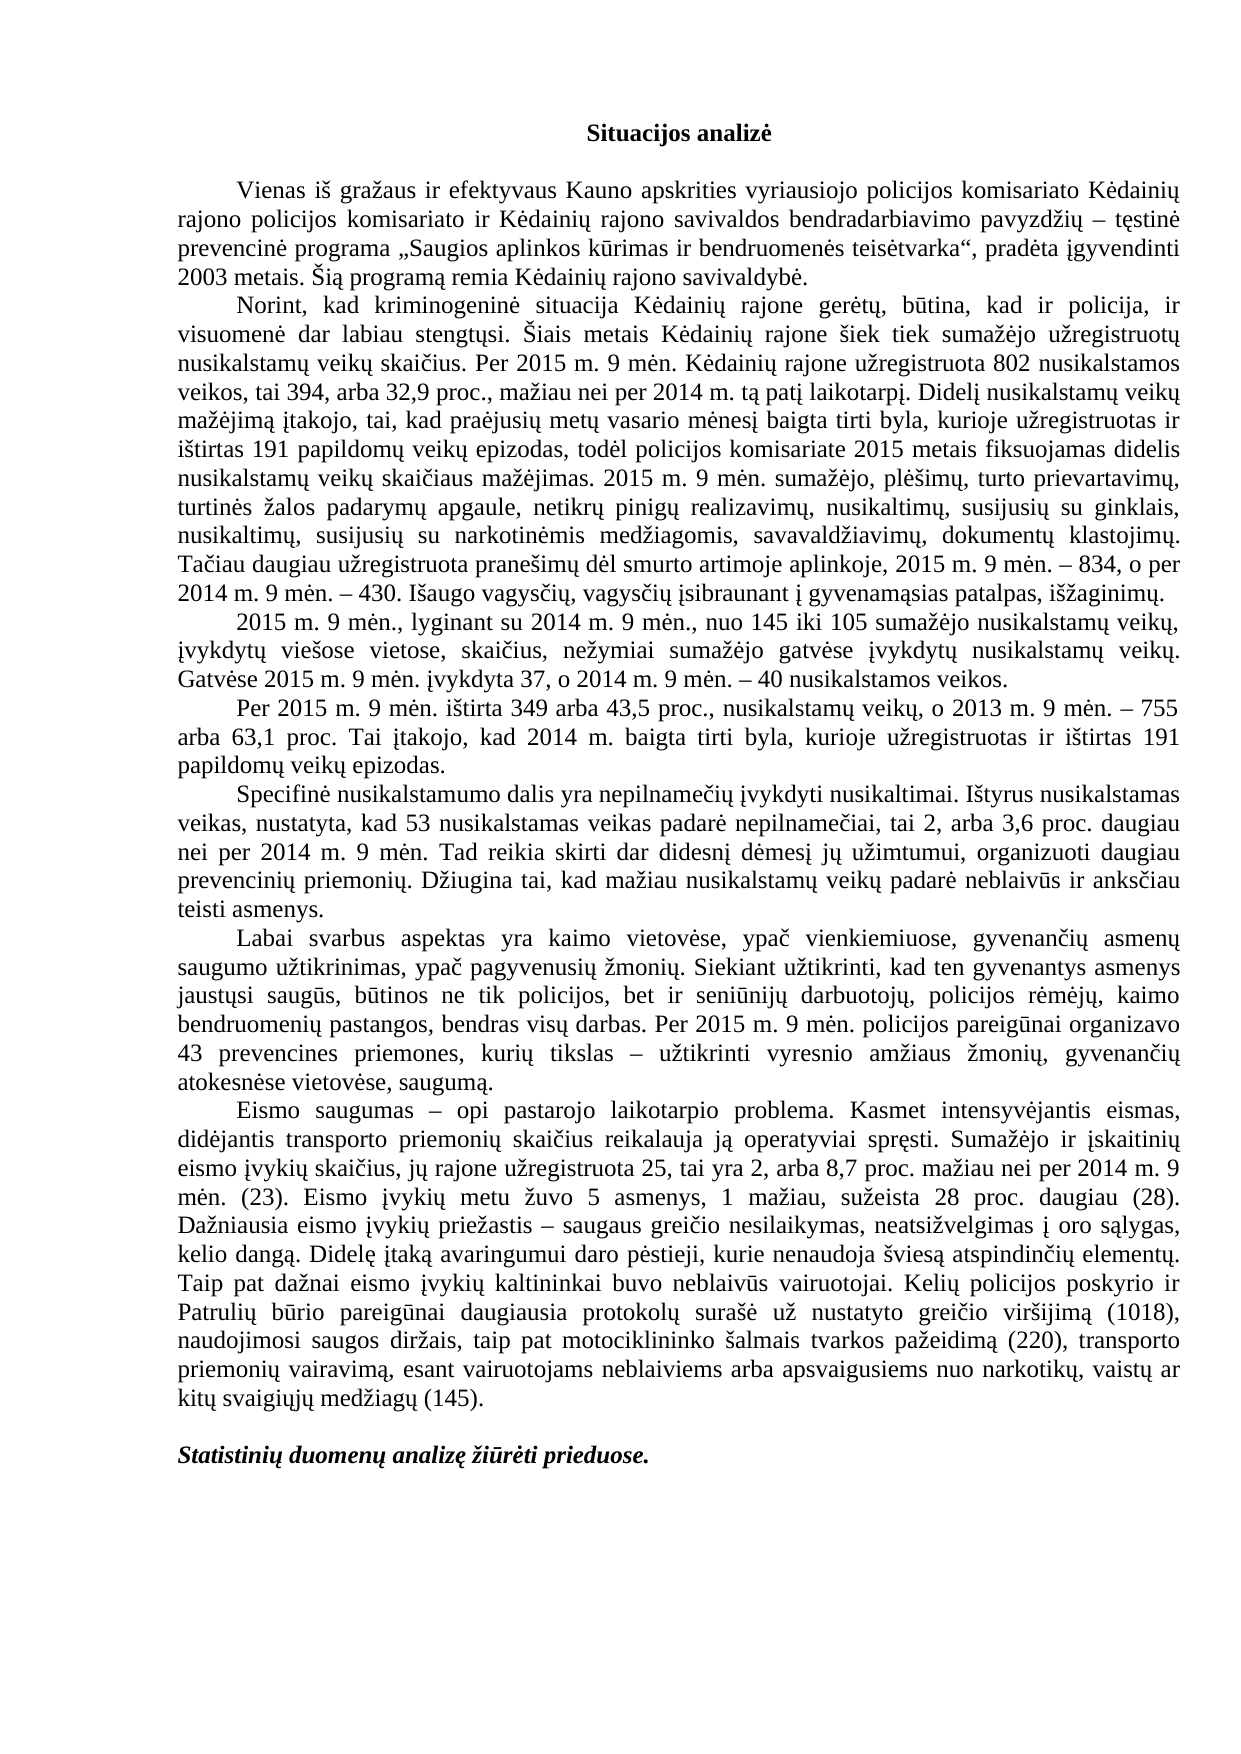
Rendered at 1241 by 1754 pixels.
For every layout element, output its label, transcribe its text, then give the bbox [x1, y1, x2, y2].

text Situacijos analizė [177, 118, 1181, 147]
text Per 2015 m. 9 mėn. ištirta 349 arba 43,5 proc., nusikalstamų veikų, o 2013 m. 9 mėn. – 755 arba 63,1 proc. Tai įtakojo, kad 2014 m. baigta tirti byla, kurioje užregistruotas ir ištirtas 191 papildomų veikų epizodas. [177, 693, 1181, 779]
text Vienas iš gražaus ir efektyvaus Kauno apskrities vyriausiojo policijos komisariato Kėdainių rajono policijos komisariato ir Kėdainių rajono savivaldos bendradarbiavimo pavyzdžių – tęstinė prevencinė programa „Saugios aplinkos kūrimas ir bendruomenės teisėtvarka“, pradėta įgyvendinti 2003 metais. Šią programą remia Kėdainių rajono savivaldybė. [177, 176, 1181, 291]
text Norint, kad kriminogeninė situacija Kėdainių rajone gerėtų, būtina, kad ir policija, ir visuomenė dar labiau stengtųsi. Šiais metais Kėdainių rajone šiek tiek sumažėjo užregistruotų nusikalstamų veikų skaičius. Per 2015 m. 9 mėn. Kėdainių rajone užregistruota 802 nusikalstamos veikos, tai 394, arba 32,9 proc., mažiau nei per 2014 m. tą patį laikotarpį. Didelį nusikalstamų veikų mažėjimą įtakojo, tai, kad praėjusių metų vasario mėnesį baigta tirti byla, kurioje užregistruotas ir ištirtas 191 papildomų veikų epizodas, todėl policijos komisariate 2015 metais fiksuojamas didelis nusikalstamų veikų skaičiaus mažėjimas. 2015 m. 9 mėn. sumažėjo, plėšimų, turto prievartavimų, turtinės žalos padarymų apgaule, netikrų pinigų realizavimų, nusikaltimų, susijusių su ginklais, nusikaltimų, susijusių su narkotinėmis medžiagomis, savavaldžiavimų, dokumentų klastojimų. Tačiau daugiau užregistruota pranešimų dėl smurto artimoje aplinkoje, 2015 m. 9 mėn. – 834, o per 2014 m. 9 mėn. – 430. Išaugo vagysčių, vagysčių įsibraunant į gyvenamąsias patalpas, išžaginimų. [177, 291, 1181, 607]
text Labai svarbus aspektas yra kaimo vietovėse, ypač vienkiemiuose, gyvenančių asmenų saugumo užtikrinimas, ypač pagyvenusių žmonių. Siekiant užtikrinti, kad ten gyvenantys asmenys jaustųsi saugūs, būtinos ne tik policijos, bet ir seniūnijų darbuotojų, policijos rėmėjų, kaimo bendruomenių pastangos, bendras visų darbas. Per 2015 m. 9 mėn. policijos pareigūnai organizavo 43 prevencines priemones, kurių tikslas – užtikrinti vyresnio amžiaus žmonių, gyvenančių atokesnėse vietovėse, saugumą. [177, 923, 1181, 1096]
text 2015 m. 9 mėn., lyginant su 2014 m. 9 mėn., nuo 145 iki 105 sumažėjo nusikalstamų veikų, įvykdytų viešose vietose, skaičius, nežymiai sumažėjo gatvėse įvykdytų nusikalstamų veikų. Gatvėse 2015 m. 9 mėn. įvykdyta 37, o 2014 m. 9 mėn. – 40 nusikalstamos veikos. [177, 607, 1181, 693]
text Eismo saugumas – opi pastarojo laikotarpio problema. Kasmet intensyvėjantis eismas, didėjantis transporto priemonių skaičius reikalauja ją operatyviai spręsti. Sumažėjo ir įskaitinių eismo įvykių skaičius, jų rajone užregistruota 25, tai yra 2, arba 8,7 proc. mažiau nei per 2014 m. 9 mėn. (23). Eismo įvykių metu žuvo 5 asmenys, 1 mažiau, sužeista 28 proc. daugiau (28). Dažniausia eismo įvykių priežastis – saugaus greičio nesilaikymas, neatsižvelgimas į oro sąlygas, kelio dangą. Didelę įtaką avaringumui daro pėstieji, kurie nenaudoja šviesą atspindinčių elementų. Taip pat dažnai eismo įvykių kaltininkai buvo neblaivūs vairuotojai. Kelių policijos poskyrio ir Patrulių būrio pareigūnai daugiausia protokolų surašė už nustatyto greičio viršijimą (1018), naudojimosi saugos diržais, taip pat motociklininko šalmais tvarkos pažeidimą (220), transporto priemonių vairavimą, esant vairuotojams neblaiviems arba apsvaigusiems nuo narkotikų, vaistų ar kitų svaigiųjų medžiagų (145). [177, 1096, 1181, 1412]
text Statistinių duomenų analizę žiūrėti prieduose. [177, 1441, 1181, 1469]
text Specifinė nusikalstamumo dalis yra nepilnamečių įvykdyti nusikaltimai. Ištyrus nusikalstamas veikas, nustatyta, kad 53 nusikalstamas veikas padarė nepilnamečiai, tai 2, arba 3,6 proc. daugiau nei per 2014 m. 9 mėn. Tad reikia skirti dar didesnį dėmesį jų užimtumui, organizuoti daugiau prevencinių priemonių. Džiugina tai, kad mažiau nusikalstamų veikų padarė neblaivūs ir anksčiau teisti asmenys. [177, 779, 1181, 923]
